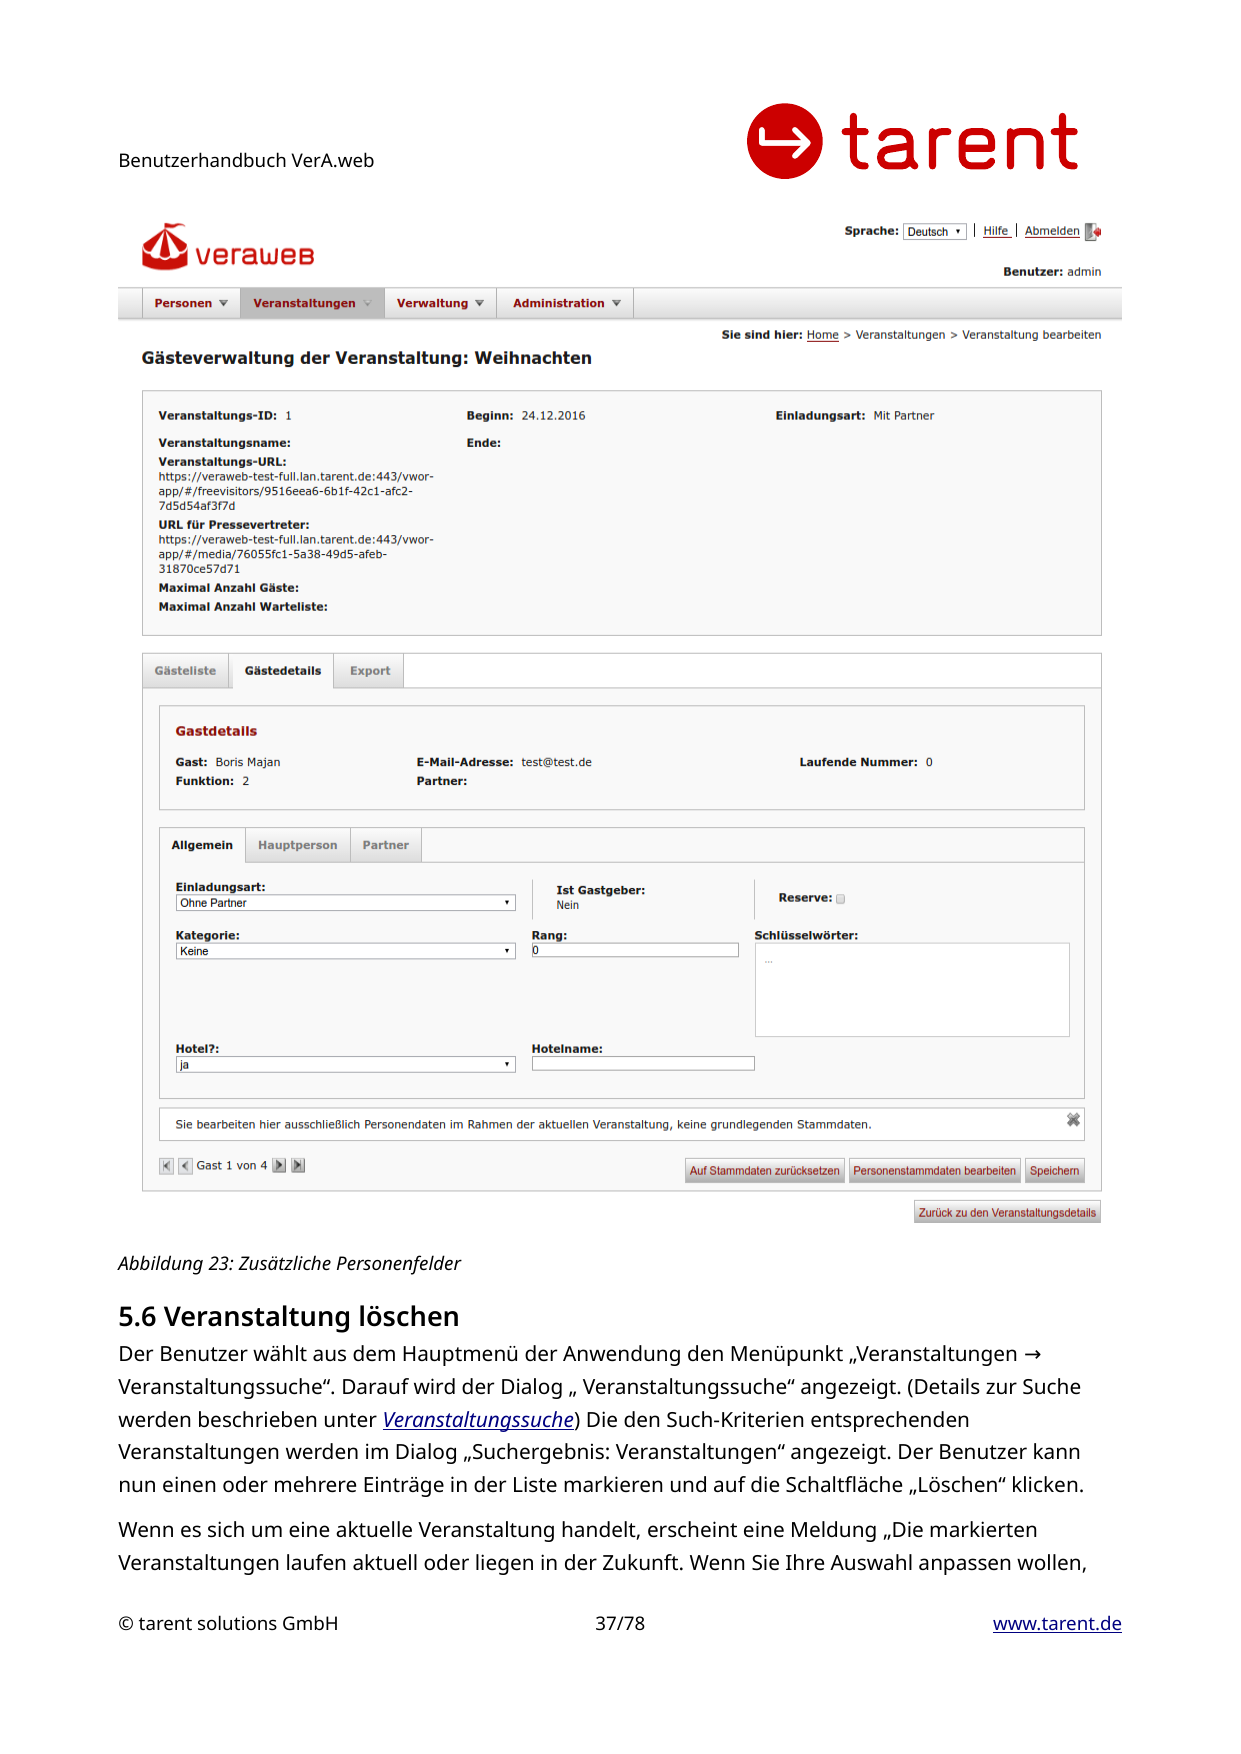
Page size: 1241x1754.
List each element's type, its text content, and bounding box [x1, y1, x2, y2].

text Der Benutzer wählt aus dem Hauptmenü der Anwendung den Menüpunkt „Veranstaltungen → Veranstaltungssuche“. Darauf wird der Dialog „ Veranstaltungssuche“ angezeigt. (Details zur Suche werden beschrieben unter Veranstaltungssuche) Die den Such-Kriterien entsprechenden Veranstaltungen werden im Dialog „Suchergebnis: Veranstaltungen“ angezeigt. Der Benutzer kann nun einen oder mehrere Einträge in der Liste markieren und auf die Schaltfläche „Löschen“ klicken. [118, 1339, 1122, 1498]
text Abbildung 23: Zusätzliche Personenfelder [118, 1223, 1122, 1276]
text Wenn es sich um eine aktuelle Veranstaltung handelt, erscheint eine Meldung „Die markierten Veranstaltungen laufen aktuell oder liegen in der Zukunft. Wenn Sie Ihre Auswahl anpassen wollen, [118, 1515, 1122, 1576]
picture [118, 218, 1122, 1223]
subtitle Veranstaltung löschen [118, 1297, 1122, 1334]
text [118, 207, 1122, 218]
